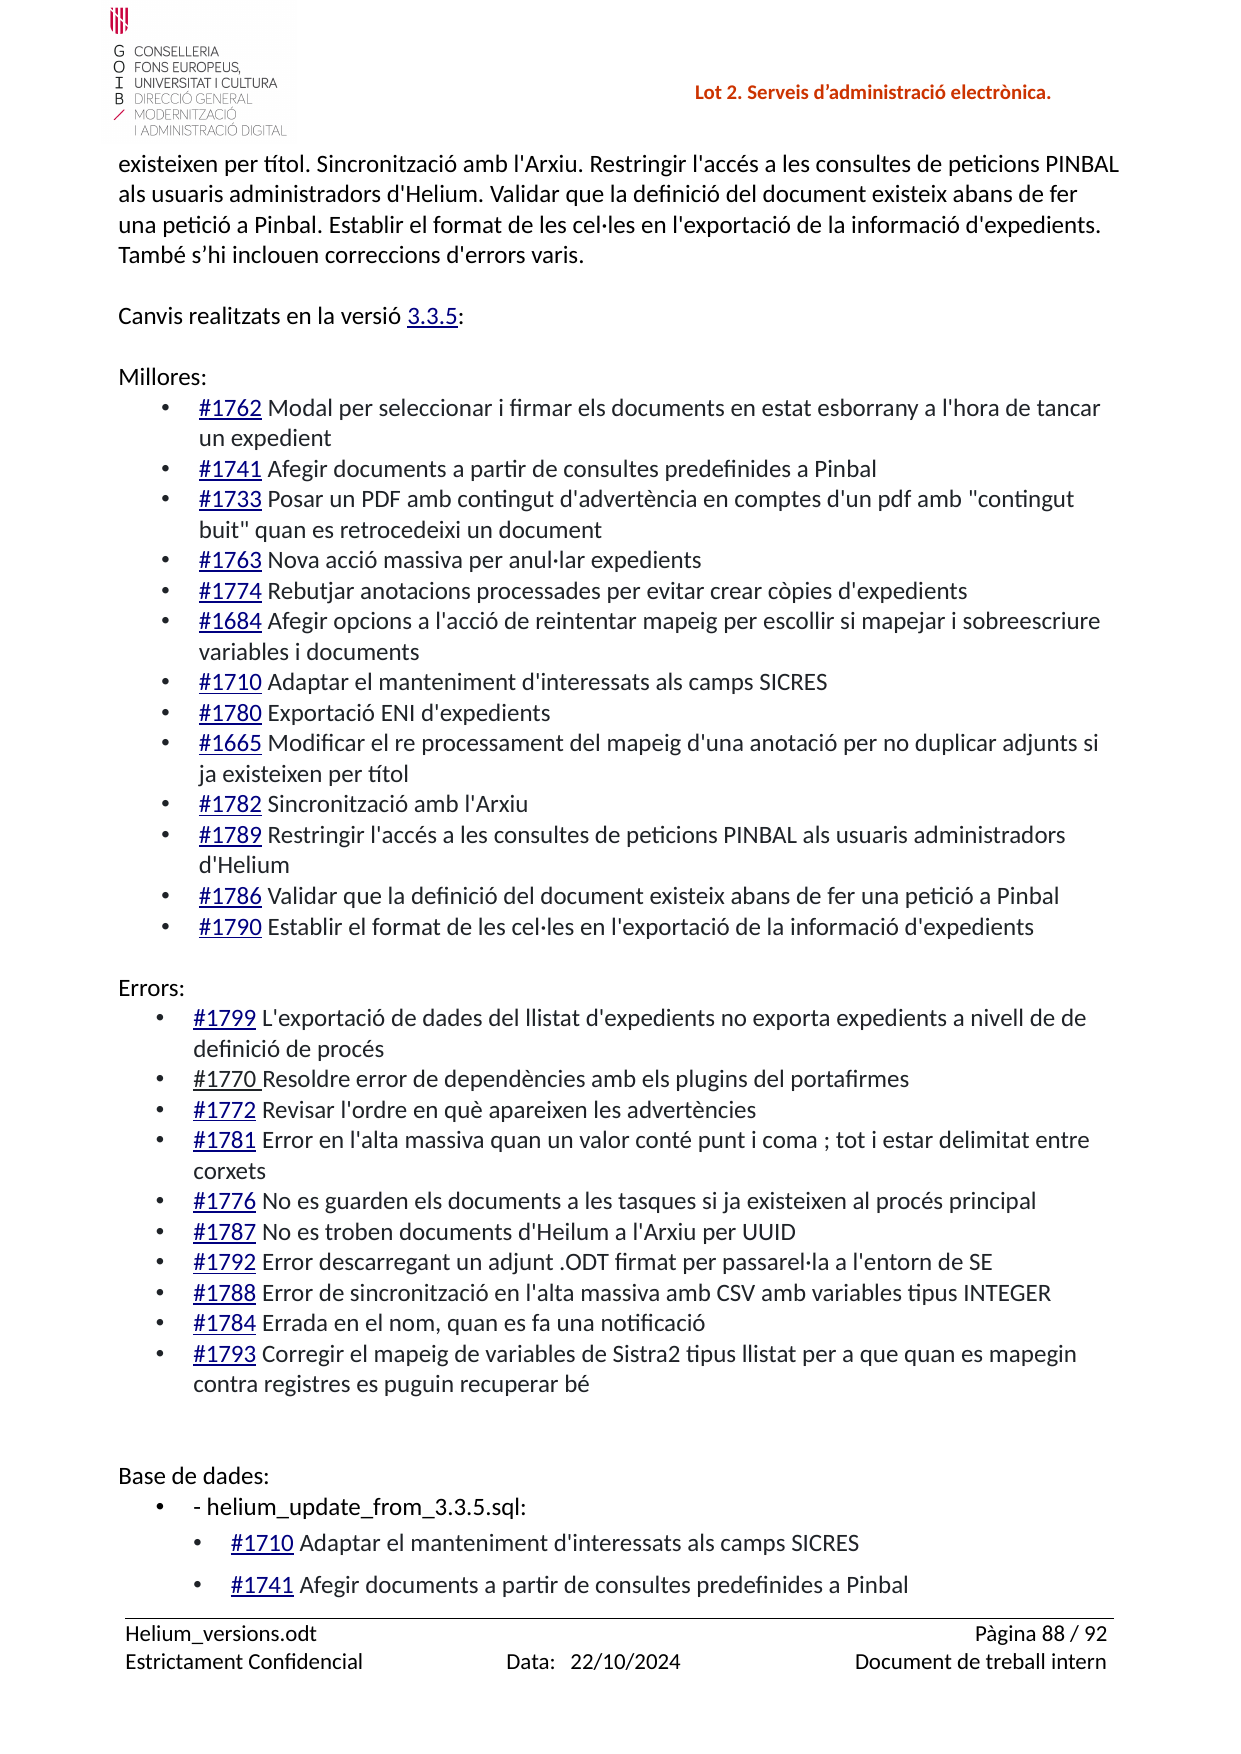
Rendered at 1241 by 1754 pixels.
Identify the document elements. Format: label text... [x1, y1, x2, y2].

list #1792 Error descarregant un adjunt .ODT firmat per passarel·la a l'entorn de SE [156, 1246, 1122, 1277]
list #1774 Rebutjar anotacions processades per evitar crear còpies d'expedients [161, 575, 1122, 606]
list #1772 Revisar l'ordre en què apareixen les advertències [156, 1094, 1122, 1124]
text Base de dades: [118, 1460, 1122, 1491]
text Millores: [118, 361, 1122, 392]
list #1762 Modal per seleccionar i firmar els documents en estat esborrany a l'hora de tancar un expedient [161, 392, 1122, 453]
list #1710 Adaptar el manteniment d'interessats als camps SICRES [193, 1527, 1122, 1558]
text Canvis realitzats en la versió 3.3.5: [118, 300, 1122, 331]
list #1741 Afegir documents a partir de consultes predefinides a Pinbal [161, 453, 1122, 483]
list #1799 L'exportació de dades del llistat d'expedients no exporta expedients a nivell de de definició de procés [156, 1002, 1122, 1063]
list #1733 Posar un PDF amb contingut d'advertència en comptes d'un pdf amb "contingut buit" quan es retrocedeixi un document [161, 483, 1122, 544]
list #1741 Afegir documents a partir de consultes predefinides a Pinbal [193, 1569, 1122, 1600]
list #1789 Restringir l'accés a les consultes de peticions PINBAL als usuaris administradors d'Helium [161, 819, 1122, 880]
picture [100, 0, 297, 144]
list #1684 Afegir opcions a l'acció de reintentar mapeig per escollir si mapejar i sobreescriure variables i documents [161, 606, 1122, 667]
list #1776 No es guarden els documents a les tasques si ja existeixen al procés principal [156, 1185, 1122, 1216]
list #1784 Errada en el nom, quan es fa una notificació [156, 1307, 1122, 1338]
list #1786 Validar que la definició del document existeix abans de fer una petició a Pinbal [161, 880, 1122, 911]
list - helium_update_from_3.3.5.sql: [156, 1491, 1122, 1521]
list #1710 Adaptar el manteniment d'interessats als camps SICRES [161, 667, 1122, 697]
list #1781 Error en l'alta massiva quan un valor conté punt i coma ; tot i estar delimitat entre corxets [156, 1124, 1122, 1185]
list #1790 Establir el format de les cel·les en l'exportació de la informació d'expedients [161, 911, 1122, 941]
list #1787 No es troben documents d'Heilum a l'Arxiu per UUID [156, 1216, 1122, 1246]
list #1780 Exportació ENI d'expedients [161, 697, 1122, 728]
list #1782 Sincronització amb l'Arxiu [161, 789, 1122, 819]
list #1788 Error de sincronització en l'alta massiva amb CSV amb variables tipus INTEGER [156, 1277, 1122, 1307]
list #1665 Modificar el re processament del mapeig d'una anotació per no duplicar adjunts si ja existeixen per títol [161, 728, 1122, 789]
text Errors: [118, 972, 1122, 1002]
text existeixen per títol. Sincronització amb l'Arxiu. Restringir l'accés a les consultes de peticions PINBAL als usuaris administradors d'Helium. Validar que la definició del document existeix abans de fer una petició a Pinbal. Establir el format de les cel·les en l'exportació de la informació d'expedients. També s’hi inclouen correccions d'errors varis. [118, 148, 1122, 270]
list #1763 Nova acció massiva per anul·lar expedients [161, 544, 1122, 575]
list #1770 Resoldre error de dependències amb els plugins del portafirmes [156, 1063, 1122, 1094]
list #1793 Corregir el mapeig de variables de Sistra2 tipus llistat per a que quan es mapegin contra registres es puguin recuperar bé [156, 1338, 1122, 1399]
